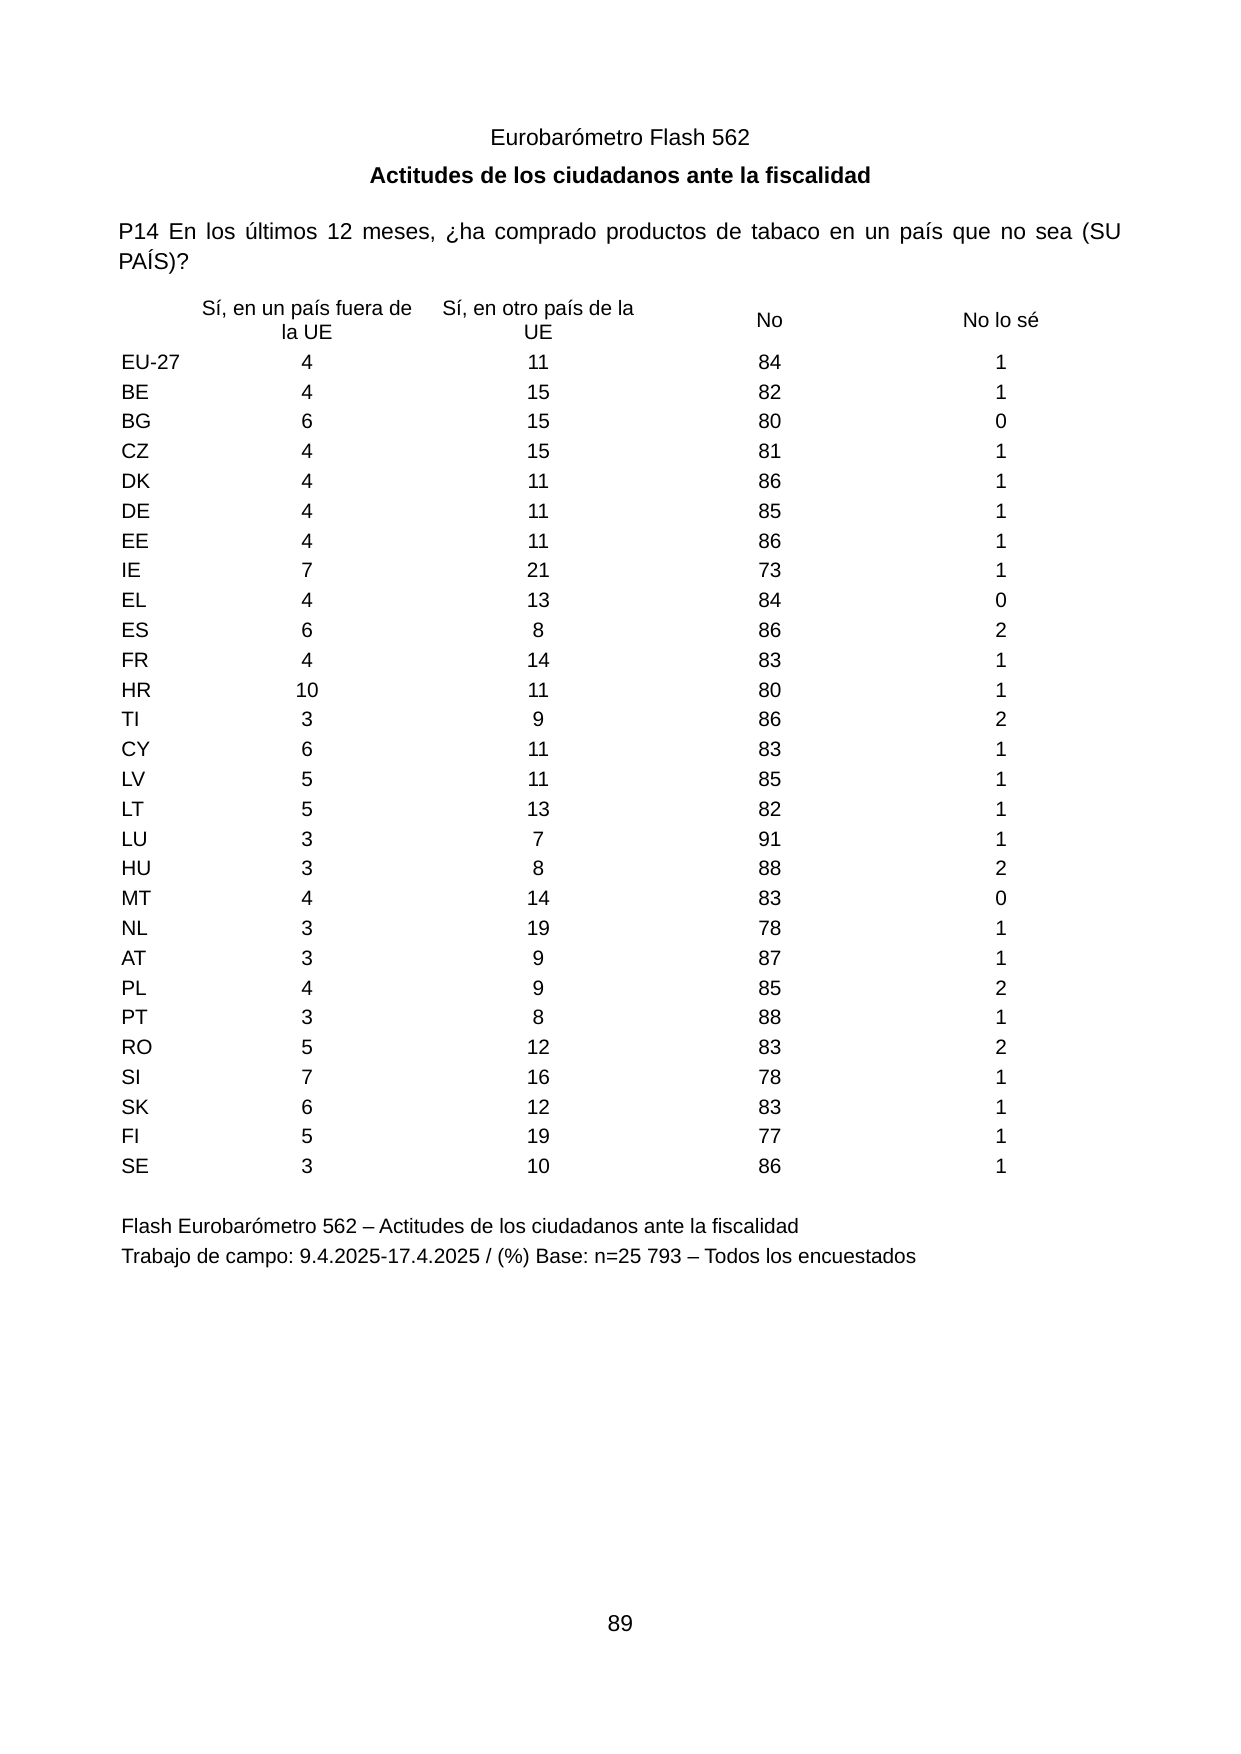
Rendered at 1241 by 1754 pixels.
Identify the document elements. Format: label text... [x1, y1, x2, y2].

table_cell 7 [191, 555, 422, 585]
table_cell 1 [885, 645, 1117, 674]
table_cell 3 [191, 824, 422, 853]
table_cell 6 [191, 615, 422, 645]
table_cell Trabajo de campo: 9.4.2025-17.4.2025 / (%) Base: n=25 793 – Todos los encuestados [118, 1241, 1117, 1270]
table_cell [423, 1181, 654, 1211]
table_cell 1 [885, 675, 1117, 704]
table_cell FI [118, 1121, 191, 1151]
table_cell 1 [885, 913, 1117, 943]
table_cell 80 [654, 675, 885, 704]
table_cell 83 [654, 883, 885, 913]
table_cell 85 [654, 496, 885, 526]
table_cell [118, 1181, 191, 1211]
table_cell 10 [191, 675, 422, 704]
table_cell 91 [654, 824, 885, 853]
table_cell 4 [191, 436, 422, 466]
table_cell 1 [885, 466, 1117, 496]
table_cell 11 [423, 496, 654, 526]
table_cell 21 [423, 555, 654, 585]
table_cell FR [118, 645, 191, 674]
table_cell 5 [191, 1032, 422, 1062]
table_cell DE [118, 496, 191, 526]
table_cell 12 [423, 1032, 654, 1062]
table_cell 1 [885, 943, 1117, 972]
table_cell 7 [423, 824, 654, 853]
table_cell HR [118, 675, 191, 704]
table_cell 5 [191, 1121, 422, 1151]
table_cell 1 [885, 496, 1117, 526]
table_cell 2 [885, 973, 1117, 1002]
table_cell [191, 1181, 422, 1211]
table_cell 4 [191, 645, 422, 674]
table_cell IE [118, 555, 191, 585]
table_cell 3 [191, 704, 422, 734]
table_cell 16 [423, 1062, 654, 1092]
table_cell 11 [423, 347, 654, 377]
table_cell 15 [423, 377, 654, 406]
table_cell LU [118, 824, 191, 853]
table_cell SE [118, 1151, 191, 1181]
table_cell 1 [885, 436, 1117, 466]
table_cell 83 [654, 1092, 885, 1121]
table_cell 78 [654, 913, 885, 943]
table_cell 1 [885, 377, 1117, 406]
table_cell 0 [885, 406, 1117, 436]
table_cell 3 [191, 1002, 422, 1032]
table_cell PL [118, 973, 191, 1002]
table_cell 86 [654, 466, 885, 496]
table_cell 19 [423, 913, 654, 943]
table_cell 0 [885, 585, 1117, 615]
table_header [118, 293, 191, 347]
table_cell BG [118, 406, 191, 436]
table_cell 86 [654, 704, 885, 734]
table_cell 1 [885, 764, 1117, 794]
table_cell DK [118, 466, 191, 496]
table_cell 14 [423, 645, 654, 674]
table_cell 11 [423, 675, 654, 704]
table_cell 83 [654, 734, 885, 764]
table_cell 7 [191, 1062, 422, 1092]
table_cell 6 [191, 406, 422, 436]
table_cell 9 [423, 973, 654, 1002]
table_cell 1 [885, 1151, 1117, 1181]
table_cell NL [118, 913, 191, 943]
table_cell 3 [191, 943, 422, 972]
table_cell 14 [423, 883, 654, 913]
table_cell 80 [654, 406, 885, 436]
table_cell 11 [423, 526, 654, 555]
table_cell 87 [654, 943, 885, 972]
table_cell 77 [654, 1121, 885, 1151]
table_cell 8 [423, 853, 654, 883]
table_cell EL [118, 585, 191, 615]
table_cell CZ [118, 436, 191, 466]
table_cell 13 [423, 585, 654, 615]
table_cell 15 [423, 436, 654, 466]
table_cell ES [118, 615, 191, 645]
table_cell PT [118, 1002, 191, 1032]
table_cell 3 [191, 1151, 422, 1181]
table_cell 8 [423, 1002, 654, 1032]
table_cell 83 [654, 645, 885, 674]
table_cell 9 [423, 943, 654, 972]
table_cell 11 [423, 734, 654, 764]
table_cell 1 [885, 1062, 1117, 1092]
table_cell 5 [191, 764, 422, 794]
table_cell 6 [191, 1092, 422, 1121]
table_header No lo sé [885, 293, 1117, 347]
table_cell 4 [191, 377, 422, 406]
table_cell SK [118, 1092, 191, 1121]
table_cell 13 [423, 794, 654, 823]
table_header Sí, en un país fuera de la UE [191, 293, 422, 347]
table_cell 4 [191, 883, 422, 913]
table_cell [654, 1181, 885, 1211]
table_cell 11 [423, 764, 654, 794]
table_cell 1 [885, 734, 1117, 764]
table_cell 1 [885, 555, 1117, 585]
table_cell 85 [654, 764, 885, 794]
table_cell 78 [654, 1062, 885, 1092]
table_header Sí, en otro país de la UE [423, 293, 654, 347]
table_cell 2 [885, 1032, 1117, 1062]
table_cell 11 [423, 466, 654, 496]
table_cell 82 [654, 794, 885, 823]
table_cell 84 [654, 585, 885, 615]
table_cell 4 [191, 466, 422, 496]
table_cell SI [118, 1062, 191, 1092]
table_cell RO [118, 1032, 191, 1062]
table_cell 6 [191, 734, 422, 764]
table_cell 2 [885, 704, 1117, 734]
table_cell EE [118, 526, 191, 555]
table_cell 1 [885, 794, 1117, 823]
table_cell 1 [885, 1002, 1117, 1032]
table_cell BE [118, 377, 191, 406]
table_cell LT [118, 794, 191, 823]
table_cell 88 [654, 853, 885, 883]
table_cell 4 [191, 526, 422, 555]
table_cell 88 [654, 1002, 885, 1032]
table_cell 1 [885, 347, 1117, 377]
table_cell MT [118, 883, 191, 913]
table_cell 1 [885, 526, 1117, 555]
table_cell 3 [191, 853, 422, 883]
table_cell 4 [191, 496, 422, 526]
table_cell 85 [654, 973, 885, 1002]
table_cell 82 [654, 377, 885, 406]
table_cell [885, 1181, 1117, 1211]
table_cell 1 [885, 1092, 1117, 1121]
table_cell 3 [191, 913, 422, 943]
table_cell 19 [423, 1121, 654, 1151]
table_header No [654, 293, 885, 347]
table_cell HU [118, 853, 191, 883]
table_cell 15 [423, 406, 654, 436]
table_cell 2 [885, 615, 1117, 645]
table_cell 81 [654, 436, 885, 466]
table_cell 9 [423, 704, 654, 734]
text P14 En los últimos 12 meses, ¿ha comprado productos de tabaco en un país que no sea (SU PAÍS)? [118, 218, 1122, 275]
table_cell 1 [885, 824, 1117, 853]
table_cell 5 [191, 794, 422, 823]
table_cell EU-27 [118, 347, 191, 377]
table_cell AT [118, 943, 191, 972]
table_cell 10 [423, 1151, 654, 1181]
table_cell 83 [654, 1032, 885, 1062]
table_cell 0 [885, 883, 1117, 913]
table_cell 2 [885, 853, 1117, 883]
table_cell LV [118, 764, 191, 794]
table_cell 4 [191, 585, 422, 615]
table_cell 4 [191, 347, 422, 377]
table_cell 86 [654, 615, 885, 645]
table_cell TI [118, 704, 191, 734]
table_cell 86 [654, 526, 885, 555]
table_cell 84 [654, 347, 885, 377]
table_cell 86 [654, 1151, 885, 1181]
table_cell 73 [654, 555, 885, 585]
table_cell 12 [423, 1092, 654, 1121]
table_cell 8 [423, 615, 654, 645]
table_cell 4 [191, 973, 422, 1002]
table_cell 1 [885, 1121, 1117, 1151]
table_cell CY [118, 734, 191, 764]
table_cell Flash Eurobarómetro 562 – Actitudes de los ciudadanos ante la fiscalidad [118, 1211, 1117, 1241]
